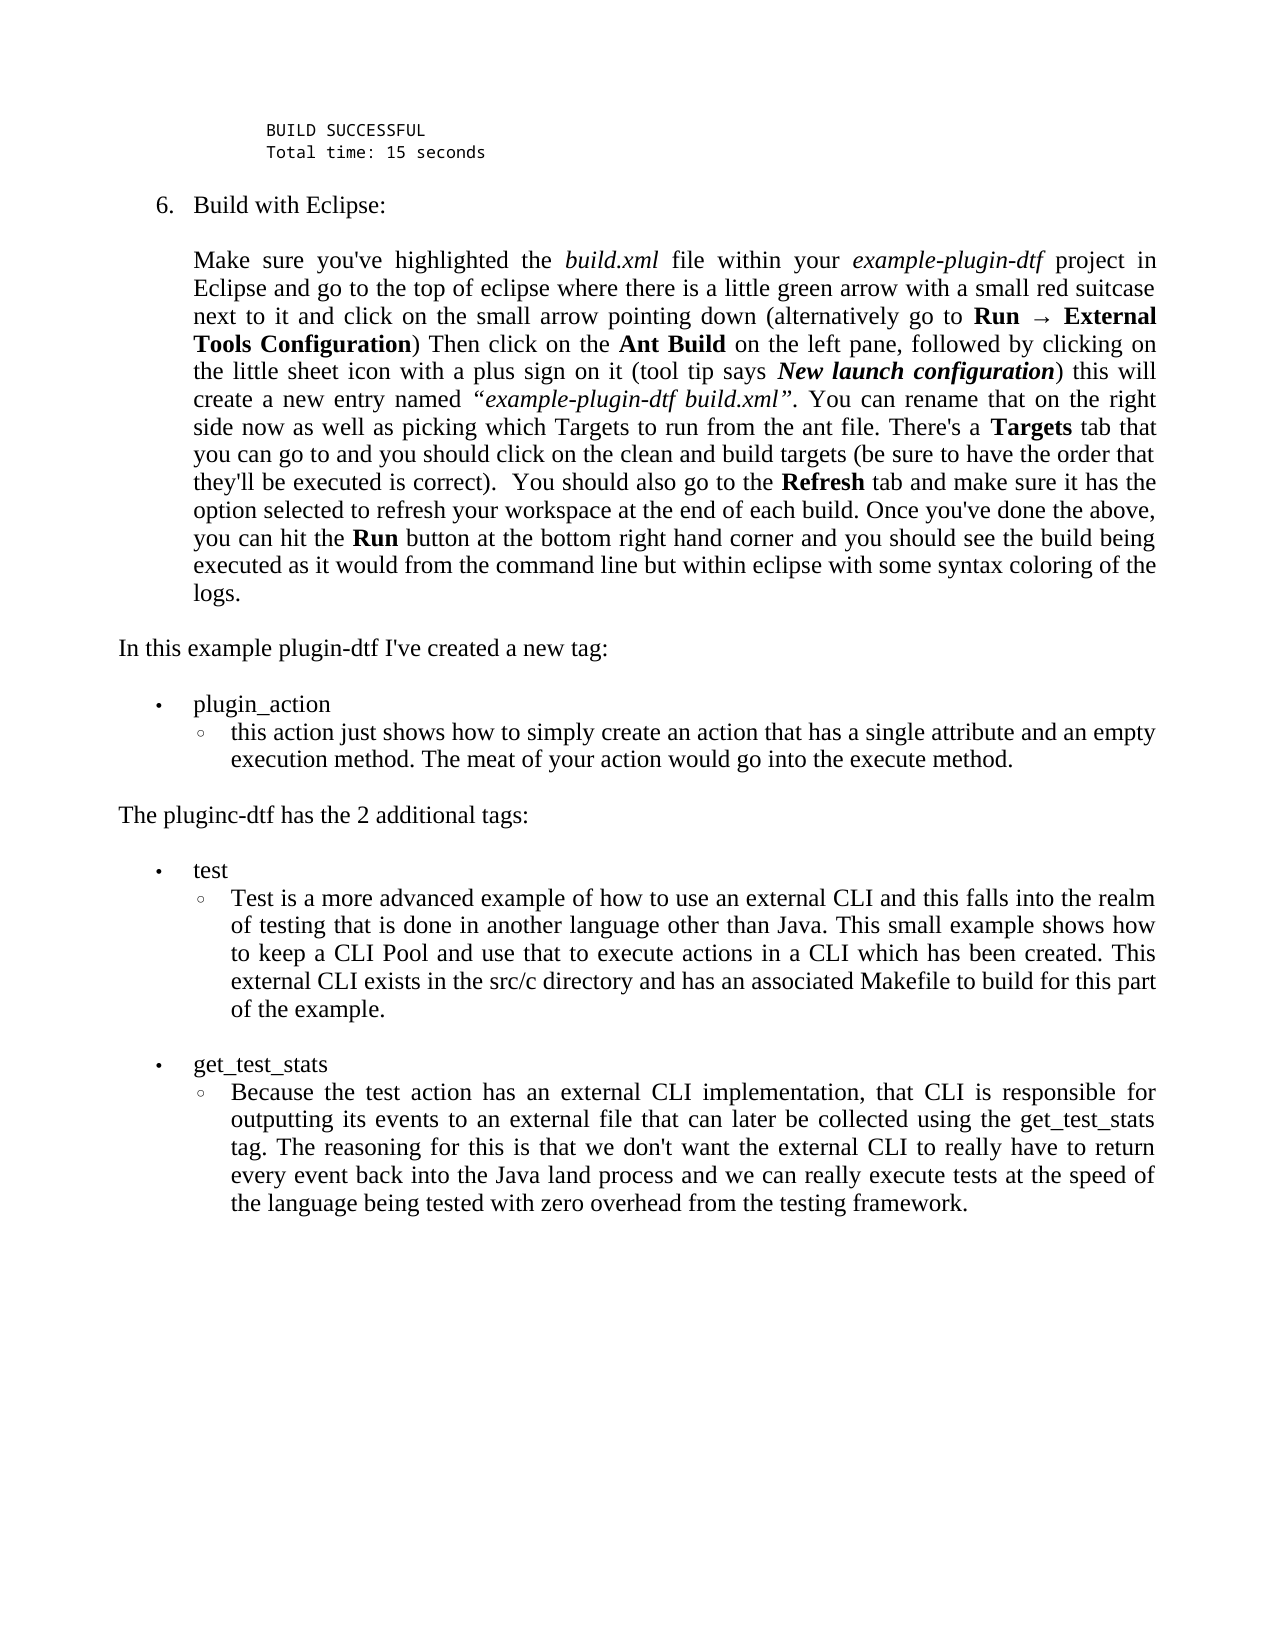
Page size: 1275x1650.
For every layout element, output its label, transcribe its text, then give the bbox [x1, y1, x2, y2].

list Build with Eclipse: [156, 191, 1157, 219]
list Make sure you've highlighted the build.xml file within your example-plugin-dtf project in Eclipse and go to the top of eclipse where there is a little green arrow with a small red suitcase next to it and click on the small arrow pointing down (alternatively go to Run → External Tools Configuration) Then click on the Ant Build on the left pane, followed by clicking on the little sheet icon with a plus sign on it (tool tip says New launch configuration) this will create a new entry named “example-plugin-dtf build.xml”. You can rename that on the right side now as well as picking which Targets to run from the ant file. There's a Targets tab that you can go to and you should click on the clean and build targets (be sure to have the order that they'll be executed is correct). You should also go to the Refresh tab and make sure it has the option selected to refresh your workspace at the end of each build. Once you've done the above, you can hit the Run button at the bottom right hand corner and you should see the build being executed as it would from the command line but within eclipse with some syntax coloring of the logs. [156, 247, 1157, 607]
list plugin_action [156, 690, 1157, 718]
text BUILD SUCCESSFUL [266, 118, 1157, 141]
text The pluginc-dtf has the 2 additional tags: [118, 801, 1157, 828]
list this action just shows how to simply create an action that has a single attribute and an empty execution method. The meat of your action would go into the execute method. [193, 718, 1157, 773]
list Test is a more advanced example of how to use an external CLI and this falls into the realm of testing that is done in another language other than Java. This small example shows how to keep a CLI Pool and use that to execute actions in a CLI which has been created. This external CLI exists in the src/c directory and has an associated Makefile to build for this part of the example. [193, 884, 1157, 1022]
list get_test_stats [156, 1050, 1157, 1078]
list test [156, 856, 1157, 884]
list Total time: 15 seconds [266, 141, 1157, 163]
list Because the test action has an external CLI implementation, that CLI is responsible for outputting its events to an external file that can later be collected using the get_test_stats tag. The reasoning for this is that we don't want the external CLI to really have to return every event back into the Java land process and we can really execute tests at the speed of the language being tested with zero overhead from the testing framework. [193, 1078, 1157, 1216]
text In this example plugin-dtf I've created a new tag: [118, 634, 1157, 662]
